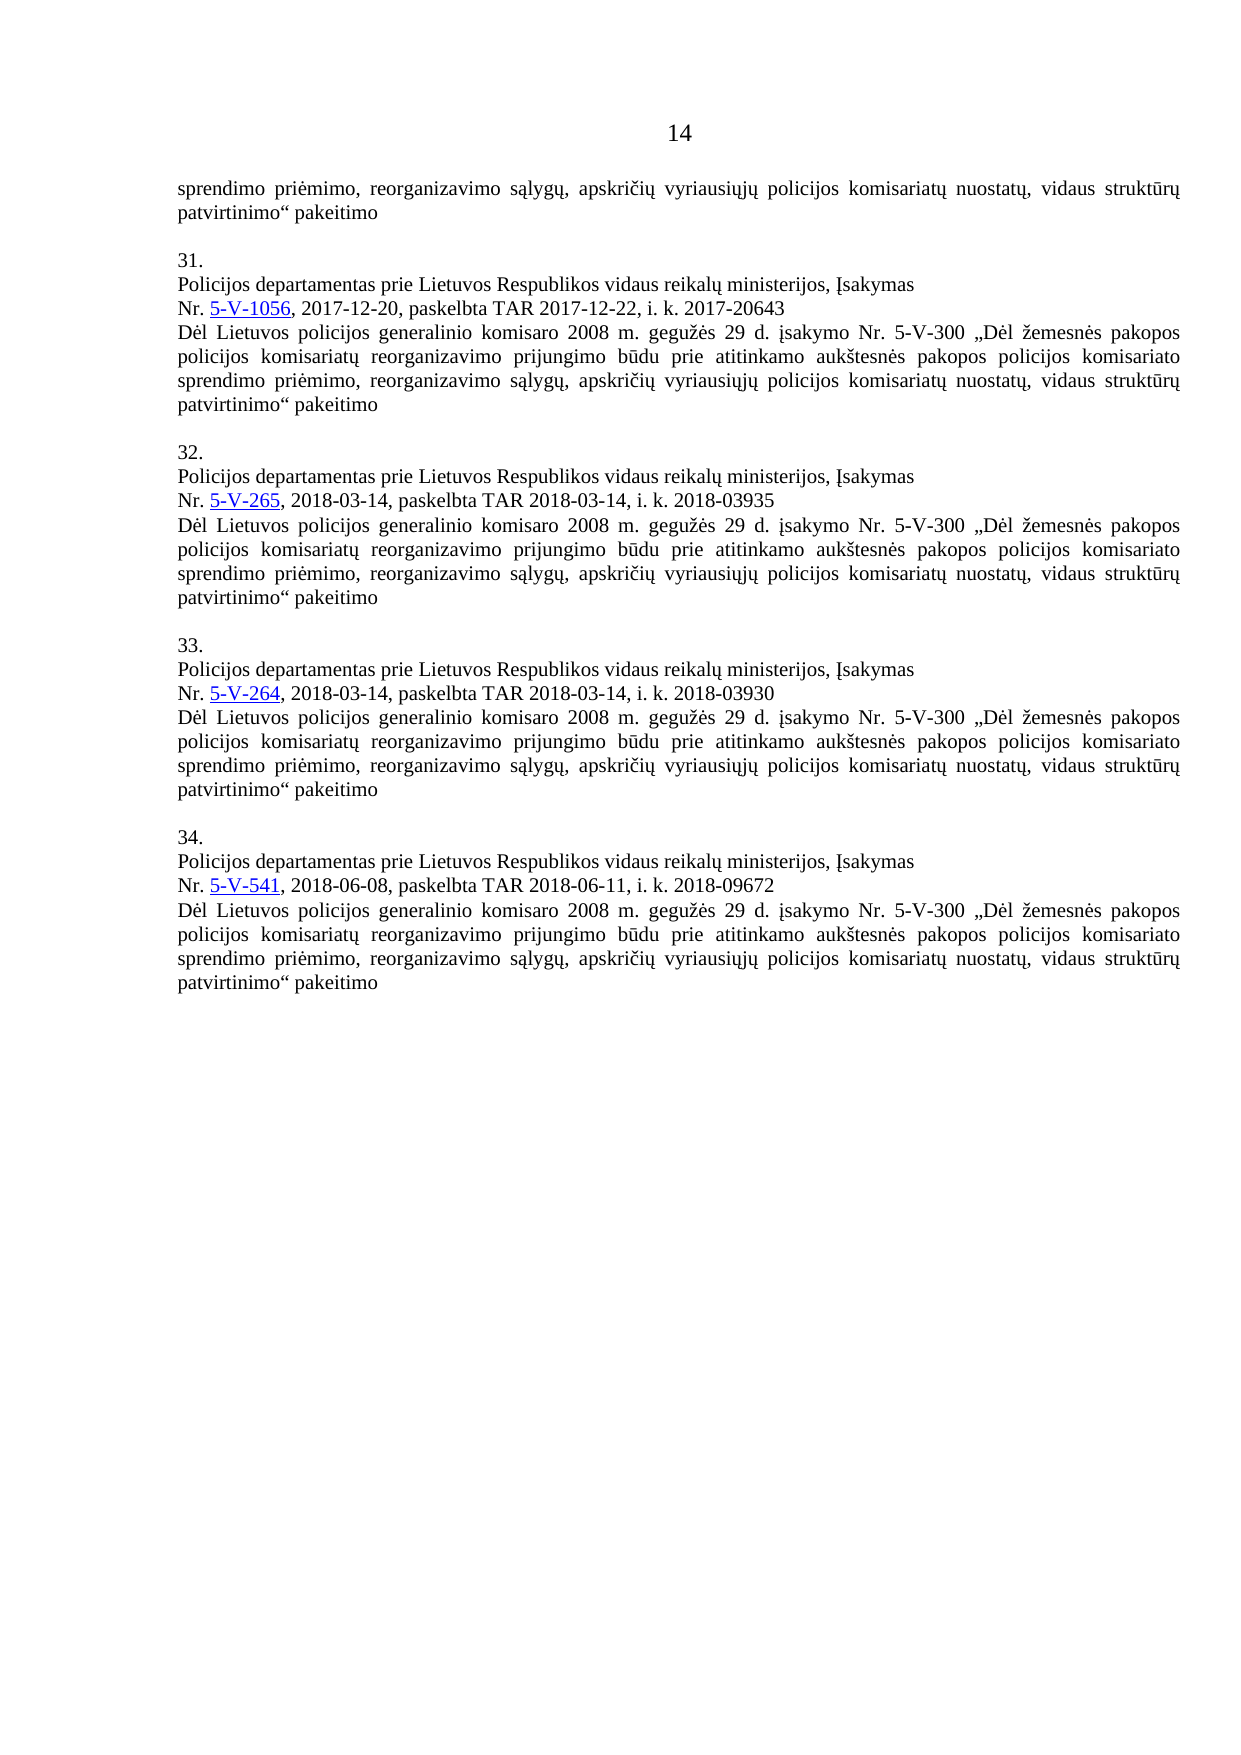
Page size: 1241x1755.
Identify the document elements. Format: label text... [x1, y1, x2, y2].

text Policijos departamentas prie Lietuvos Respublikos vidaus reikalų ministerijos, Įsakymas [177, 464, 1181, 488]
text 34. [177, 825, 1181, 849]
text Dėl Lietuvos policijos generalinio komisaro 2008 m. gegužės 29 d. įsakymo Nr. 5-V-300 „Dėl žemesnės pakopos policijos komisariatų reorganizavimo prijungimo būdu prie atitinkamo aukštesnės pakopos policijos komisariato sprendimo priėmimo, reorganizavimo sąlygų, apskričių vyriausiųjų policijos komisariatų nuostatų, vidaus struktūrų patvirtinimo“ pakeitimo [177, 512, 1181, 609]
text 32. [177, 440, 1181, 464]
text Policijos departamentas prie Lietuvos Respublikos vidaus reikalų ministerijos, Įsakymas [177, 272, 1181, 296]
text Nr. 5-V-264, 2018-03-14, paskelbta TAR 2018-03-14, i. k. 2018-03930 [177, 681, 1181, 705]
text Dėl Lietuvos policijos generalinio komisaro 2008 m. gegužės 29 d. įsakymo Nr. 5-V-300 „Dėl žemesnės pakopos policijos komisariatų reorganizavimo prijungimo būdu prie atitinkamo aukštesnės pakopos policijos komisariato sprendimo priėmimo, reorganizavimo sąlygų, apskričių vyriausiųjų policijos komisariatų nuostatų, vidaus struktūrų patvirtinimo“ pakeitimo [177, 320, 1181, 416]
text Nr. 5-V-1056, 2017-12-20, paskelbta TAR 2017-12-22, i. k. 2017-20643 [177, 296, 1181, 320]
text Policijos departamentas prie Lietuvos Respublikos vidaus reikalų ministerijos, Įsakymas [177, 849, 1181, 873]
text 33. [177, 633, 1181, 657]
text 31. [177, 248, 1181, 272]
text Dėl Lietuvos policijos generalinio komisaro 2008 m. gegužės 29 d. įsakymo Nr. 5-V-300 „Dėl žemesnės pakopos policijos komisariatų reorganizavimo prijungimo būdu prie atitinkamo aukštesnės pakopos policijos komisariato sprendimo priėmimo, reorganizavimo sąlygų, apskričių vyriausiųjų policijos komisariatų nuostatų, vidaus struktūrų patvirtinimo“ pakeitimo [177, 897, 1181, 994]
text Nr. 5-V-265, 2018-03-14, paskelbta TAR 2018-03-14, i. k. 2018-03935 [177, 488, 1181, 512]
text Nr. 5-V-541, 2018-06-08, paskelbta TAR 2018-06-11, i. k. 2018-09672 [177, 873, 1181, 897]
text sprendimo priėmimo, reorganizavimo sąlygų, apskričių vyriausiųjų policijos komisariatų nuostatų, vidaus struktūrų patvirtinimo“ pakeitimo [177, 176, 1181, 224]
text Dėl Lietuvos policijos generalinio komisaro 2008 m. gegužės 29 d. įsakymo Nr. 5-V-300 „Dėl žemesnės pakopos policijos komisariatų reorganizavimo prijungimo būdu prie atitinkamo aukštesnės pakopos policijos komisariato sprendimo priėmimo, reorganizavimo sąlygų, apskričių vyriausiųjų policijos komisariatų nuostatų, vidaus struktūrų patvirtinimo“ pakeitimo [177, 705, 1181, 801]
text Policijos departamentas prie Lietuvos Respublikos vidaus reikalų ministerijos, Įsakymas [177, 657, 1181, 681]
